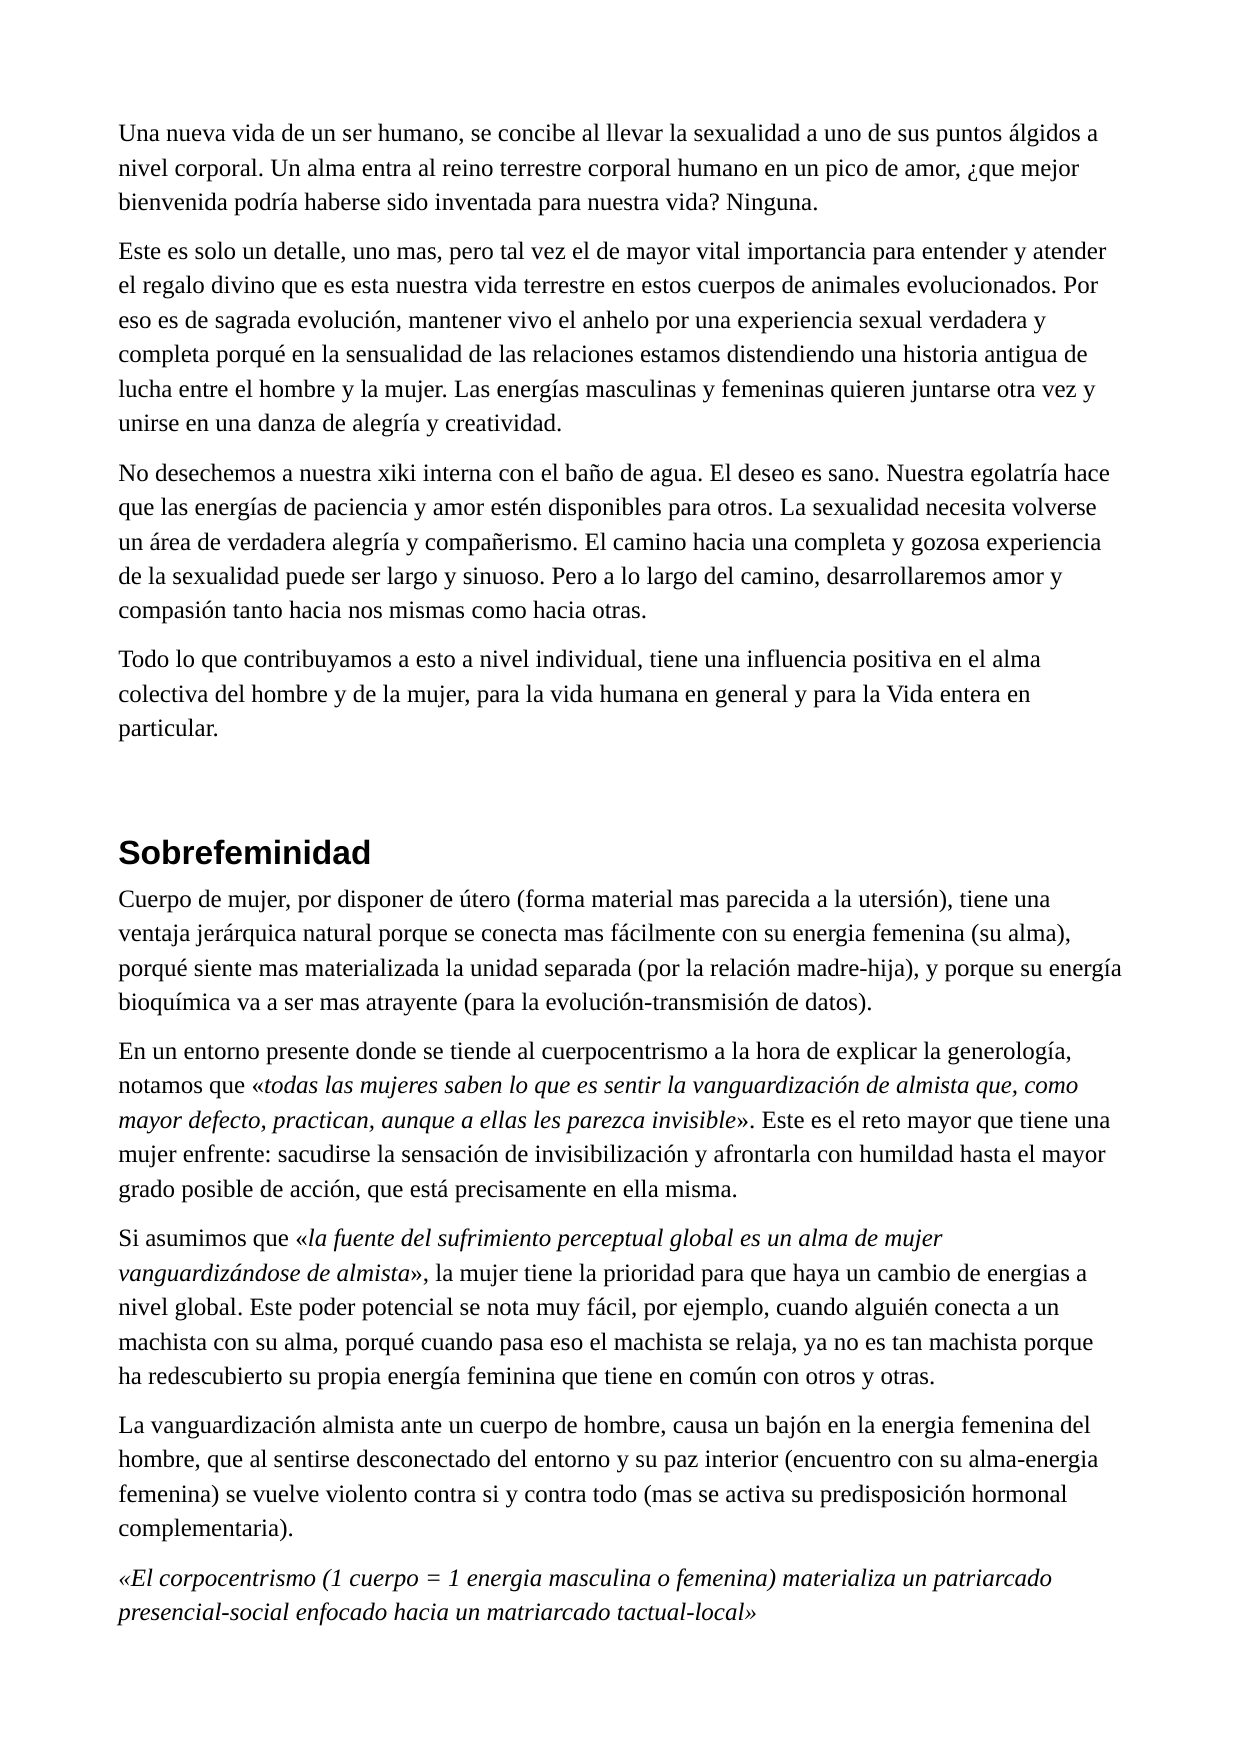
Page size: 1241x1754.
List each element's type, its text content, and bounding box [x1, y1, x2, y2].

text Este es solo un detalle, uno mas, pero tal vez el de mayor vital importancia para entender y atender el regalo divino que es esta nuestra vida terrestre en estos cuerpos de animales evolucionados. Por eso es de sagrada evolución, mantener vivo el anhelo por una experiencia sexual verdadera y completa porqué en la sensualidad de las relaciones estamos distendiendo una historia antigua de lucha entre el hombre y la mujer. Las energías masculinas y femeninas quieren juntarse otra vez y unirse en una danza de alegría y creatividad. [118, 236, 1122, 437]
text No desechemos a nuestra xiki interna con el baño de agua. El deseo es sano. Nuestra egolatría hace que las energías de paciencia y amor estén disponibles para otros. La sexualidad necesita volverse un área de verdadera alegría y compañerismo. El camino hacia una completa y gozosa experiencia de la sexualidad puede ser largo y sinuoso. Pero a lo largo del camino, desarrollaremos amor y compasión tanto hacia nos mismas como hacia otras. [118, 458, 1122, 624]
text Todo lo que contribuyamos a esto a nivel individual, tiene una influencia positiva en el alma colectiva del hombre y de la mujer, para la vida humana en general y para la Vida entera en particular. [118, 644, 1122, 742]
text Cuerpo de mujer, por disponer de útero (forma material mas parecida a la utersión), tiene una ventaja jerárquica natural porque se conecta mas fácilmente con su energia femenina (su alma), porqué siente mas materializada la unidad separada (por la relación madre-hija), y porque su energía bioquímica va a ser mas atrayente (para la evolución-transmisión de datos). [118, 884, 1122, 1016]
text En un entorno presente donde se tiende al cuerpocentrismo a la hora de explicar la generología, notamos que «todas las mujeres saben lo que es sentir la vanguardización de almista que, como mayor defecto, practican, aunque a ellas les parezca invisible». Este es el reto mayor que tiene una mujer enfrente: sacudirse la sensación de invisibilización y afrontarla con humildad hasta el mayor grado posible de acción, que está precisamente en ella misma. [118, 1036, 1122, 1203]
subtitle Sobrefeminidad [118, 832, 1122, 871]
text «El corpocentrismo (1 cuerpo = 1 energia masculina o femenina) materializa un patriarcado presencial-social enfocado hacia un matriarcado tactual-local» [118, 1563, 1122, 1626]
text Una nueva vida de un ser humano, se concibe al llevar la sexualidad a uno de sus puntos álgidos a nivel corporal. Un alma entra al reino terrestre corporal humano en un pico de amor, ¿que mejor bienvenida podría haberse sido inventada para nuestra vida? Ninguna. [118, 118, 1122, 216]
text Si asumimos que «la fuente del sufrimiento perceptual global es un alma de mujer vanguardizándose de almista», la mujer tiene la prioridad para que haya un cambio de energias a nivel global. Este poder potencial se nota muy fácil, por ejemplo, cuando alguién conecta a un machista con su alma, porqué cuando pasa eso el machista se relaja, ya no es tan machista porque ha redescubierto su propia energía feminina que tiene en común con otros y otras. [118, 1223, 1122, 1390]
text La vanguardización almista ante un cuerpo de hombre, causa un bajón en la energia femenina del hombre, que al sentirse desconectado del entorno y su paz interior (encuentro con su alma-energia femenina) se vuelve violento contra si y contra todo (mas se activa su predisposición hormonal complementaria). [118, 1410, 1122, 1542]
